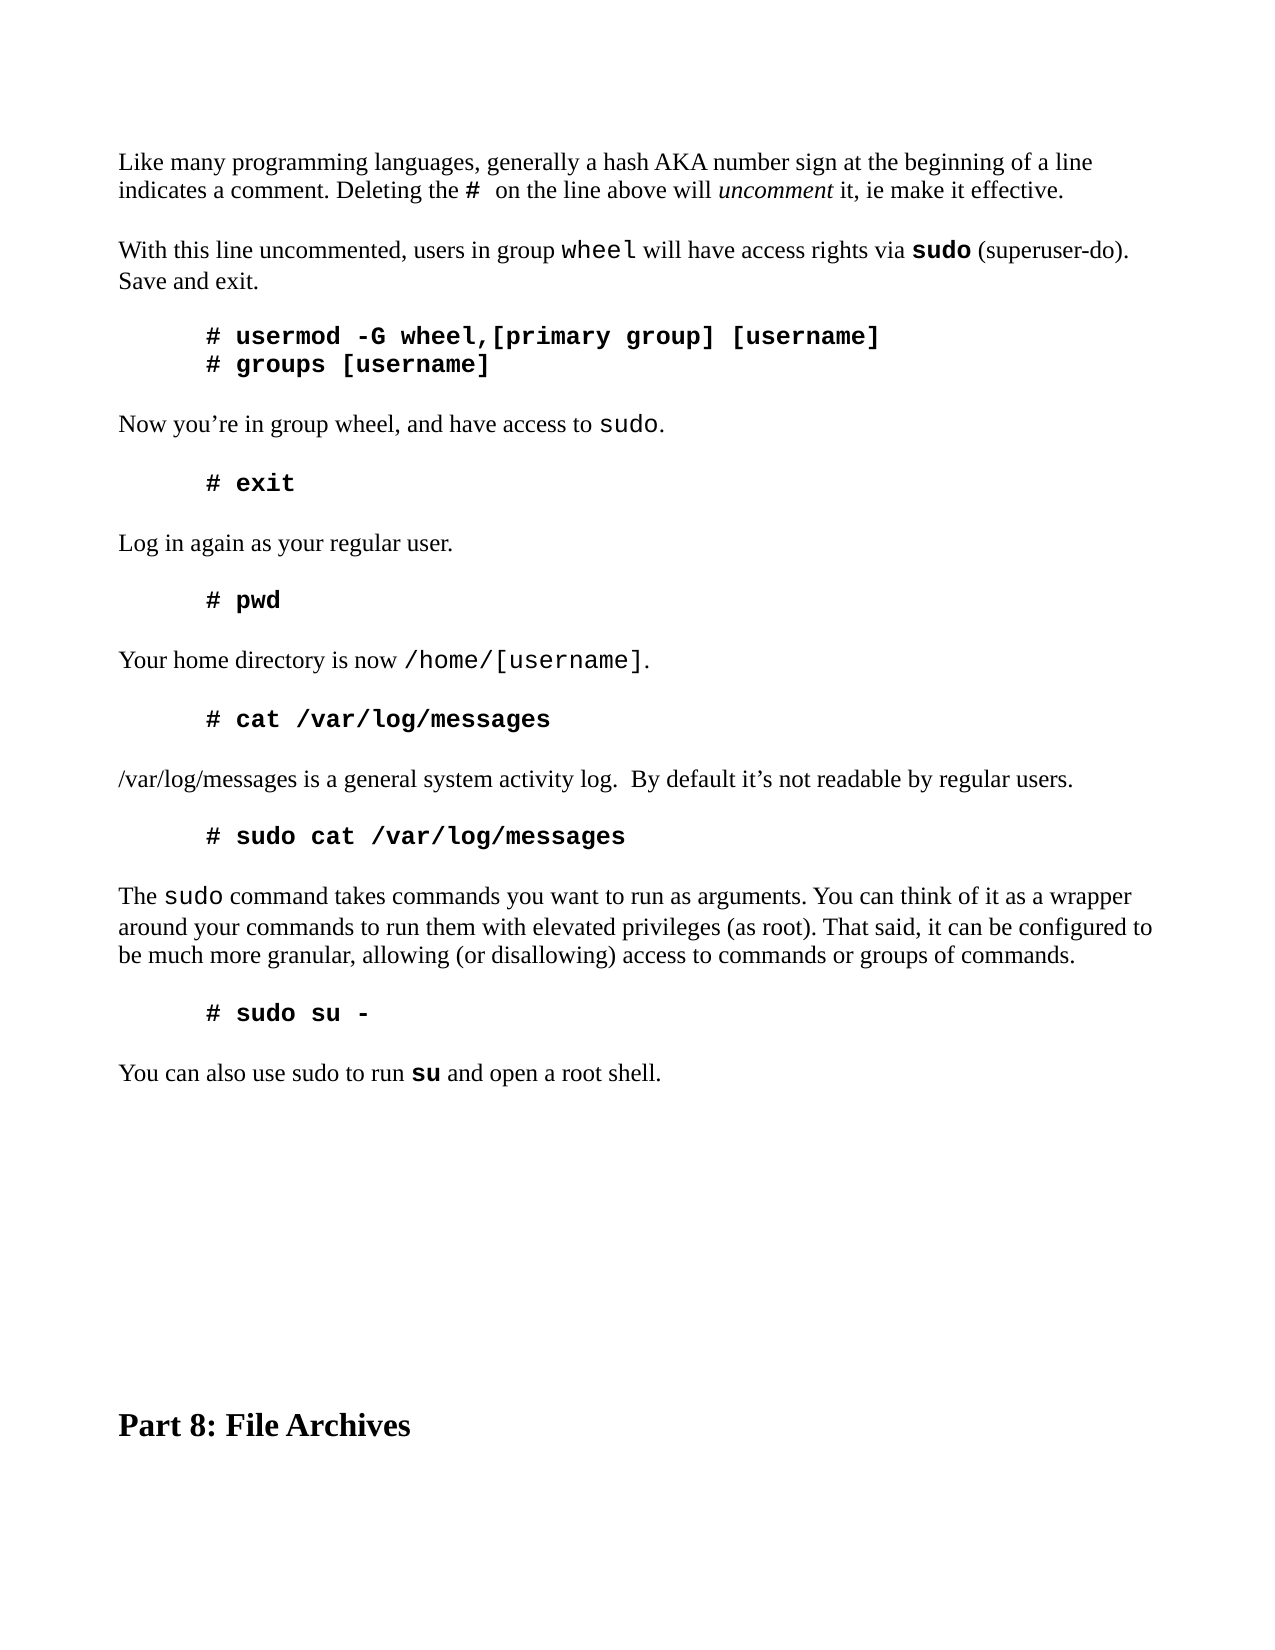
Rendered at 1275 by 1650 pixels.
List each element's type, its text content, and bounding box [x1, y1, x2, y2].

text You can also use sudo to run su and open a root shell. [118, 1058, 1157, 1088]
text Log in again as your regular user. [118, 528, 1157, 557]
text # pwd [118, 586, 1157, 616]
text Part 8: File Archives [118, 1405, 1157, 1443]
text The sudo command takes commands you want to run as arguments. You can think of it as a wrapper around your commands to run them with elevated privileges (as root). That said, it can be configured to be much more granular, allowing (or disallowing) access to commands or groups of commands. [118, 881, 1157, 969]
text # groups [username] [118, 352, 1157, 380]
text /var/log/messages is a general system activity log. By default it’s not readable by regular users. [118, 764, 1157, 793]
text # exit [118, 468, 1157, 499]
text With this line uncommented, users in group wheel will have access rights via sudo (superuser-do). Save and exit. [118, 235, 1157, 295]
text # cat /var/log/messages [118, 704, 1157, 735]
text # sudo su - [118, 998, 1157, 1029]
text # sudo cat /var/log/messages [118, 821, 1157, 852]
text Your home directory is now /home/[username]. [118, 645, 1157, 676]
text Like many programming languages, generally a hash AKA number sign at the beginning of a line indicates a comment. Deleting the # on the line above will uncomment it, ie make it effective. [118, 147, 1157, 206]
text # usermod -G wheel,[primary group] [username] [118, 323, 1157, 352]
text Now you’re in group wheel, and have access to sudo. [118, 409, 1157, 440]
